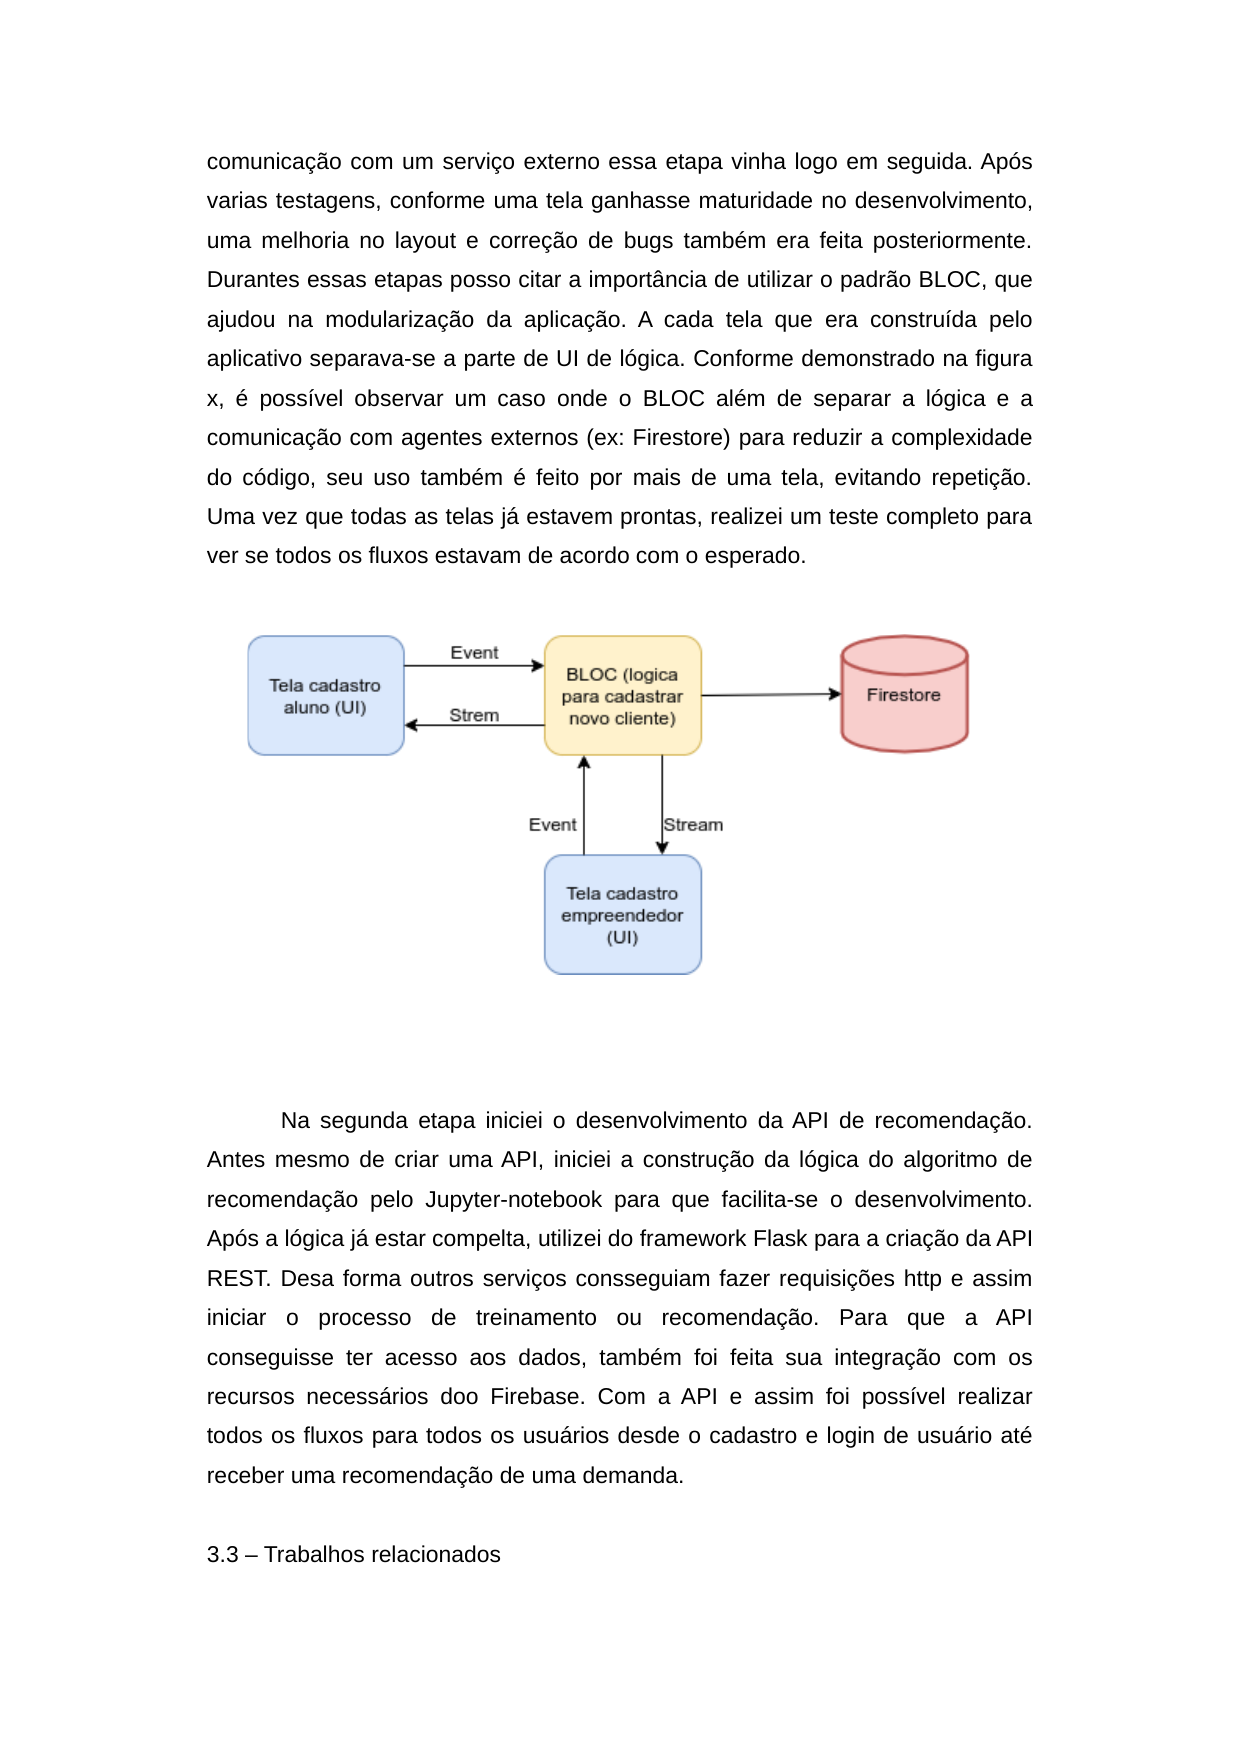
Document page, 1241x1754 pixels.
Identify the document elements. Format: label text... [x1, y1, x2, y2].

picture [247, 634, 970, 975]
text comunicação com um serviço externo essa etapa vinha logo em seguida. Após varias testagens, conforme uma tela ganhasse maturidade no desenvolvimento, uma melhoria no layout e correção de bugs também era feita posteriormente. Durantes essas etapas posso citar a importância de utilizar o padrão BLOC, que ajudou na modularização da aplicação. A cada tela que era construída pelo aplicativo separava-se a parte de UI de lógica. Conforme demonstrado na figura x, é possível observar um caso onde o BLOC além de separar a lógica e a comunicação com agentes externos (ex: Firestore) para reduzir a complexidade do código, seu uso também é feito por mais de uma tela, evitando repetição. Uma vez que todas as telas já estavem prontas, realizei um teste completo para ver se todos os fluxos estavam de acordo com o esperado. [207, 148, 1033, 569]
text Na segunda etapa iniciei o desenvolvimento da API de recomendação. Antes mesmo de criar uma API, iniciei a construção da lógica do algoritmo de recomendação pelo Jupyter-notebook para que facilita-se o desenvolvimento. Após a lógica já estar compelta, utilizei do framework Flask para a criação da API REST. Desa forma outros serviços consseguiam fazer requisições http e assim iniciar o processo de treinamento ou recomendação. Para que a API conseguisse ter acesso aos dados, também foi feita sua integração com os recursos necessários doo Firebase. Com a API e assim foi possível realizar todos os fluxos para todos os usuários desde o cadastro e login de usuário até receber uma recomendação de uma demanda. [207, 1107, 1033, 1488]
text 3.3 – Trabalhos relacionados [207, 1541, 1033, 1567]
